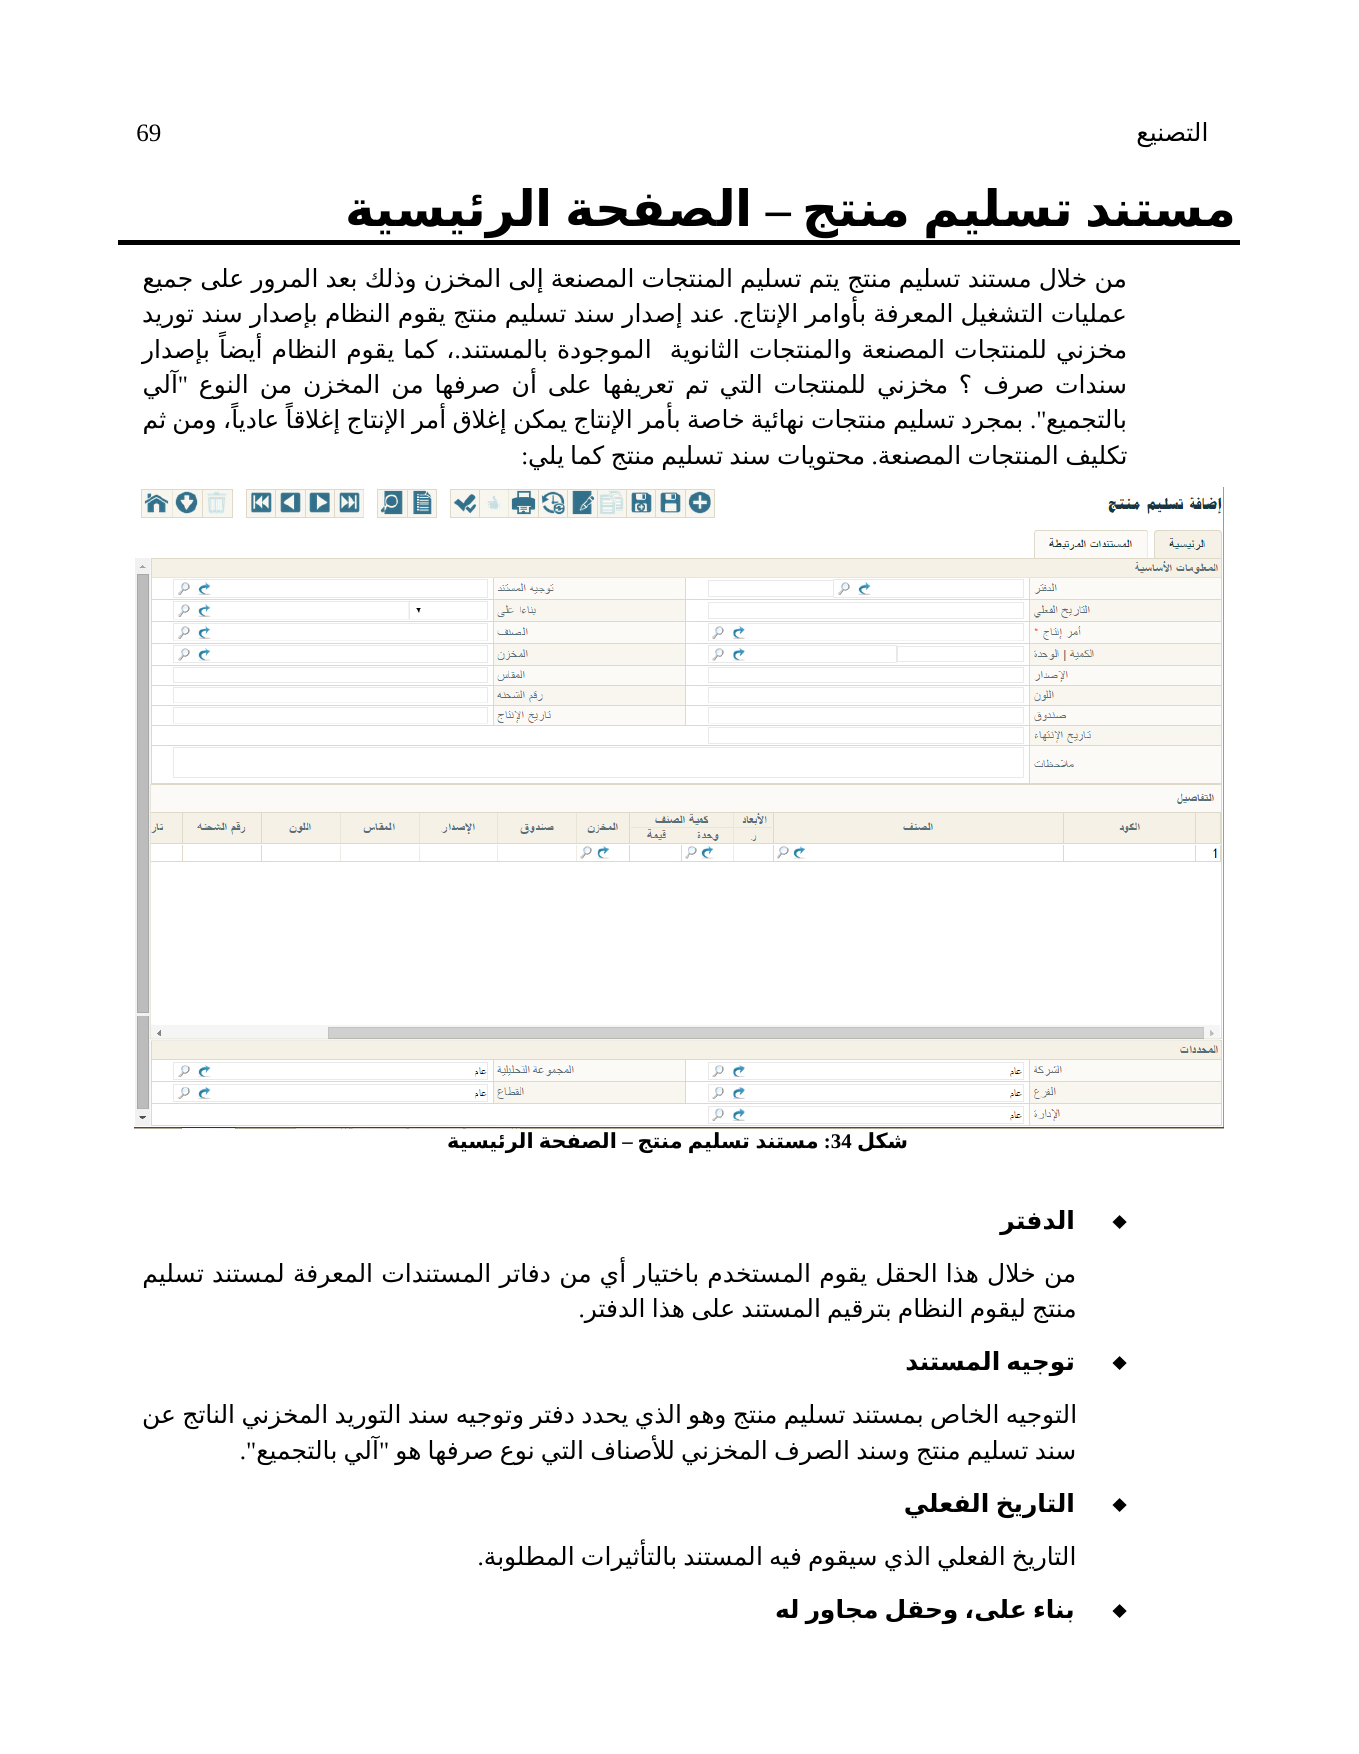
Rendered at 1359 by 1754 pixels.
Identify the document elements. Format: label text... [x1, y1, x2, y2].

list التاريخ الفعلي [142, 1482, 1113, 1518]
list توجيه المستند [142, 1341, 1113, 1376]
text التاريخ الفعلي الذي سيقوم فيه المستند بالتأثيرات المطلوبة. [142, 1536, 1077, 1571]
text مستند تسليم منتج – الصفحة الرئيسية [118, 177, 1240, 240]
list الدفتر [142, 1199, 1113, 1234]
text شكل 34: مستند تسليم منتج – الصفحة الرئيسية [123, 1129, 1232, 1153]
list بناء على، وحقل مجاور له [142, 1589, 1113, 1624]
text التوجيه الخاص بمستند تسليم منتج وهو الذي يحدد دفتر وتوجيه سند التوريد المخزني الناتج عن سند تسليم منتج وسند الصرف المخزني للأصناف التي نوع صرفها هو "آلي بالتجميع". [142, 1394, 1077, 1465]
text من خلال مستند تسليم منتج يتم تسليم المنتجات المصنعة إلى المخزن وذلك بعد المرور على جميع عمليات التشغيل المعرفة بأوامر الإنتاج. عند إصدار سند تسليم منتج يقوم النظام بإصدار سند توريد مخزني للمنتجات المصنعة والمنتجات الثانوية الموجودة بالمستند.، كما يقوم النظام أيضاً بإصدار سندات صرف ؟ مخزني للمنتجات التي تم تعريفها على أن صرفها من المخزن من النوع "آلي بالتجميع". بمجرد تسليم منتجات نهائية خاصة بأمر الإنتاج يمكن إغلاق أمر الإنتاج إغلاقاً عادياً، ومن ثم تكليف المنتجات المصنعة. محتويات سند تسليم منتج كما يلي: [142, 257, 1128, 470]
text من خلال هذا الحقل يقوم المستخدم باختيار أي من دفاتر المستندات المعرفة لمستند تسليم منتج ليقوم النظام بترقيم المستند على هذا الدفتر. [142, 1252, 1077, 1323]
picture [128, 485, 1226, 1129]
